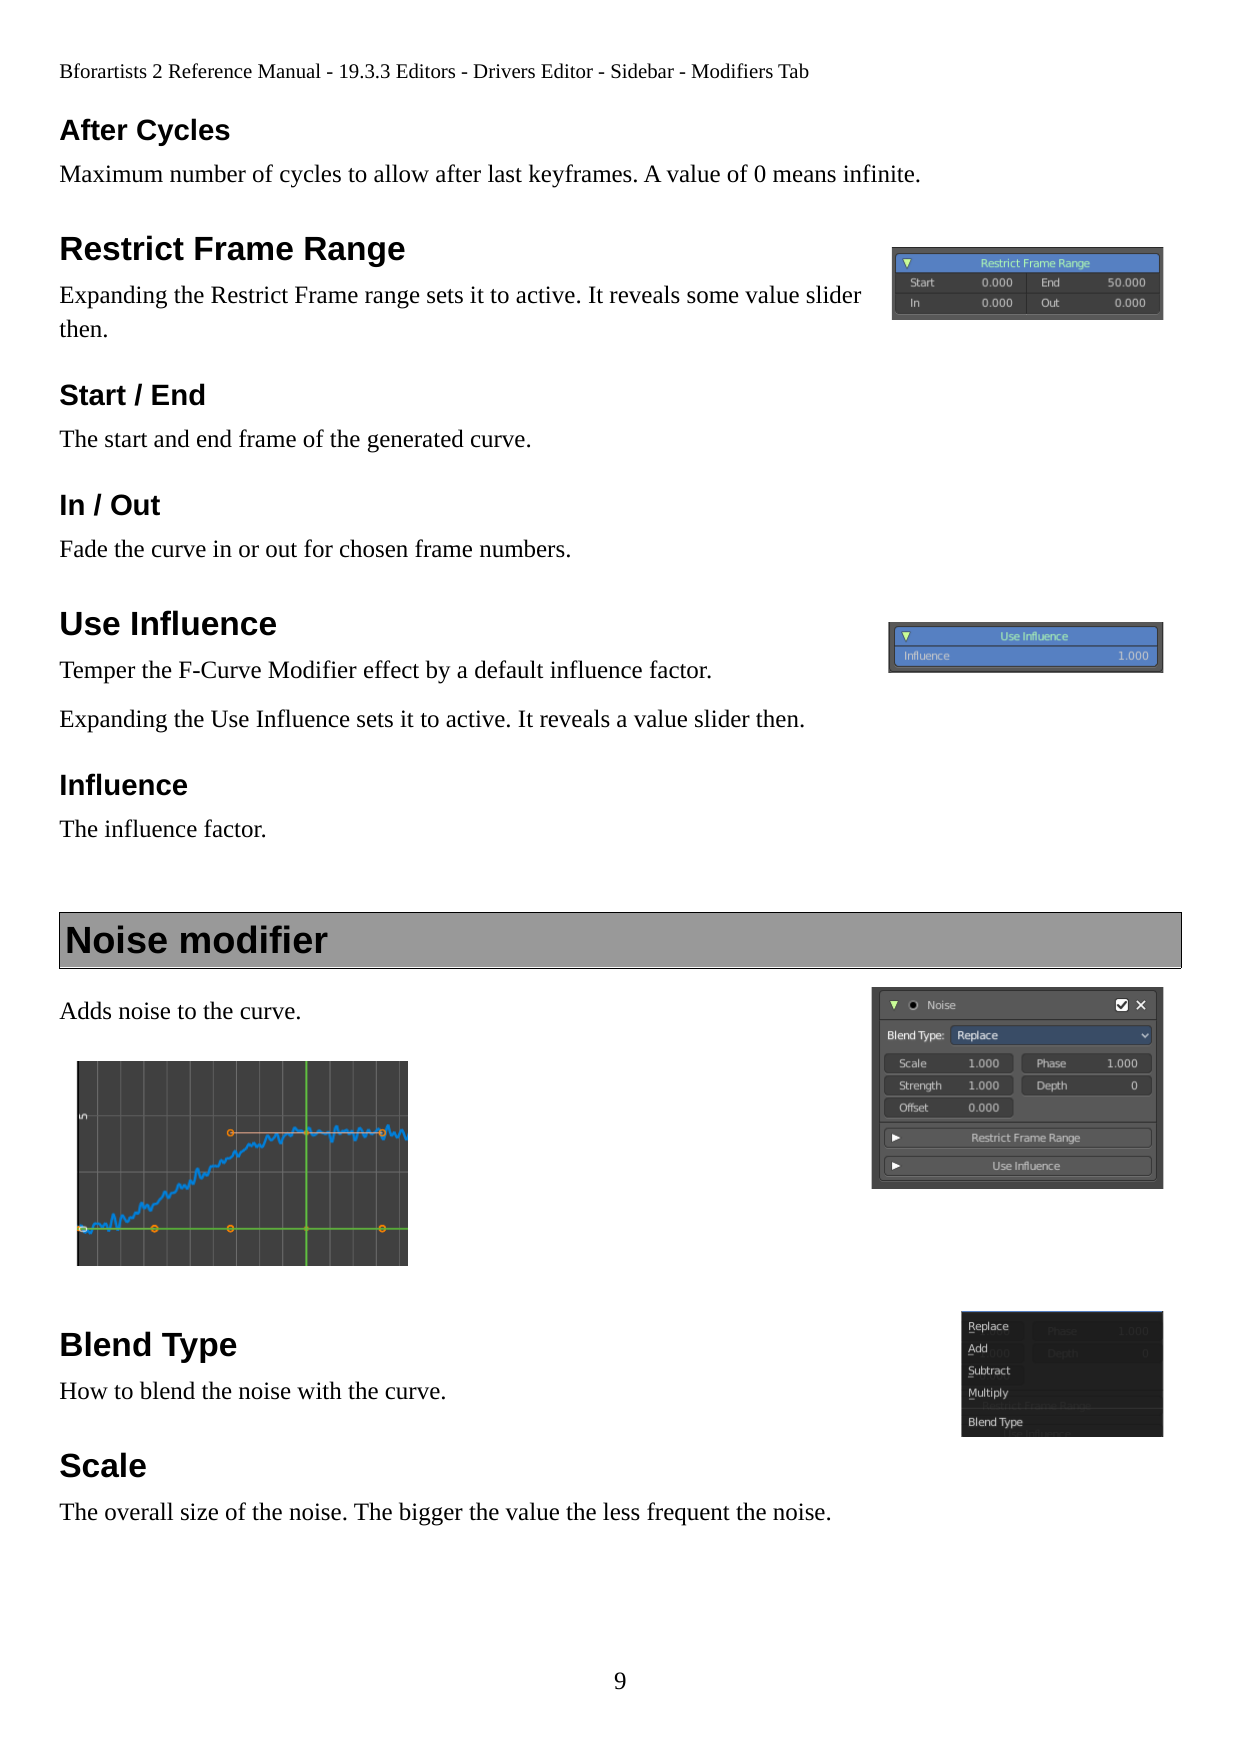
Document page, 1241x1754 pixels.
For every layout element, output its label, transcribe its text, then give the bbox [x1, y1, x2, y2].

text Adds noise to the curve. [59, 996, 871, 1025]
text Temper the F-Curve Modifier effect by a default influence factor. [59, 655, 1181, 684]
picture [891, 247, 1164, 320]
subtitle After Cycles [59, 113, 1181, 146]
text Fade the curve in or out for chosen frame numbers. [59, 534, 1181, 563]
subtitle In / Out [59, 488, 1181, 522]
text The overall size of the noise. The bigger the value the less frequent the noise. [59, 1497, 1181, 1526]
text Expanding the Use Influence sets it to active. It reveals a value slider then. [59, 704, 1181, 733]
subtitle Influence [59, 768, 1181, 802]
picture [888, 622, 1164, 673]
subtitle Use Influence [59, 604, 1181, 643]
table_header Noise modifier [60, 913, 1181, 967]
text [1164, 996, 1181, 1025]
text Expanding the Restrict Frame range sets it to active. It reveals some value slider then. [59, 280, 1181, 343]
subtitle Start / End [59, 378, 1181, 412]
subtitle Restrict Frame Range [59, 229, 1181, 267]
text The influence factor. [59, 814, 1181, 843]
subtitle Scale [59, 1446, 1181, 1485]
picture [961, 1311, 1164, 1437]
text How to blend the noise with the curve. [59, 1376, 961, 1405]
picture [76, 1061, 408, 1266]
subtitle [1164, 1325, 1181, 1364]
text The start and end frame of the generated curve. [59, 424, 1181, 453]
picture [871, 987, 1164, 1189]
text Maximum number of cycles to allow after last keyframes. A value of 0 means infinite. [59, 159, 1181, 188]
subtitle Blend Type [59, 1325, 961, 1364]
